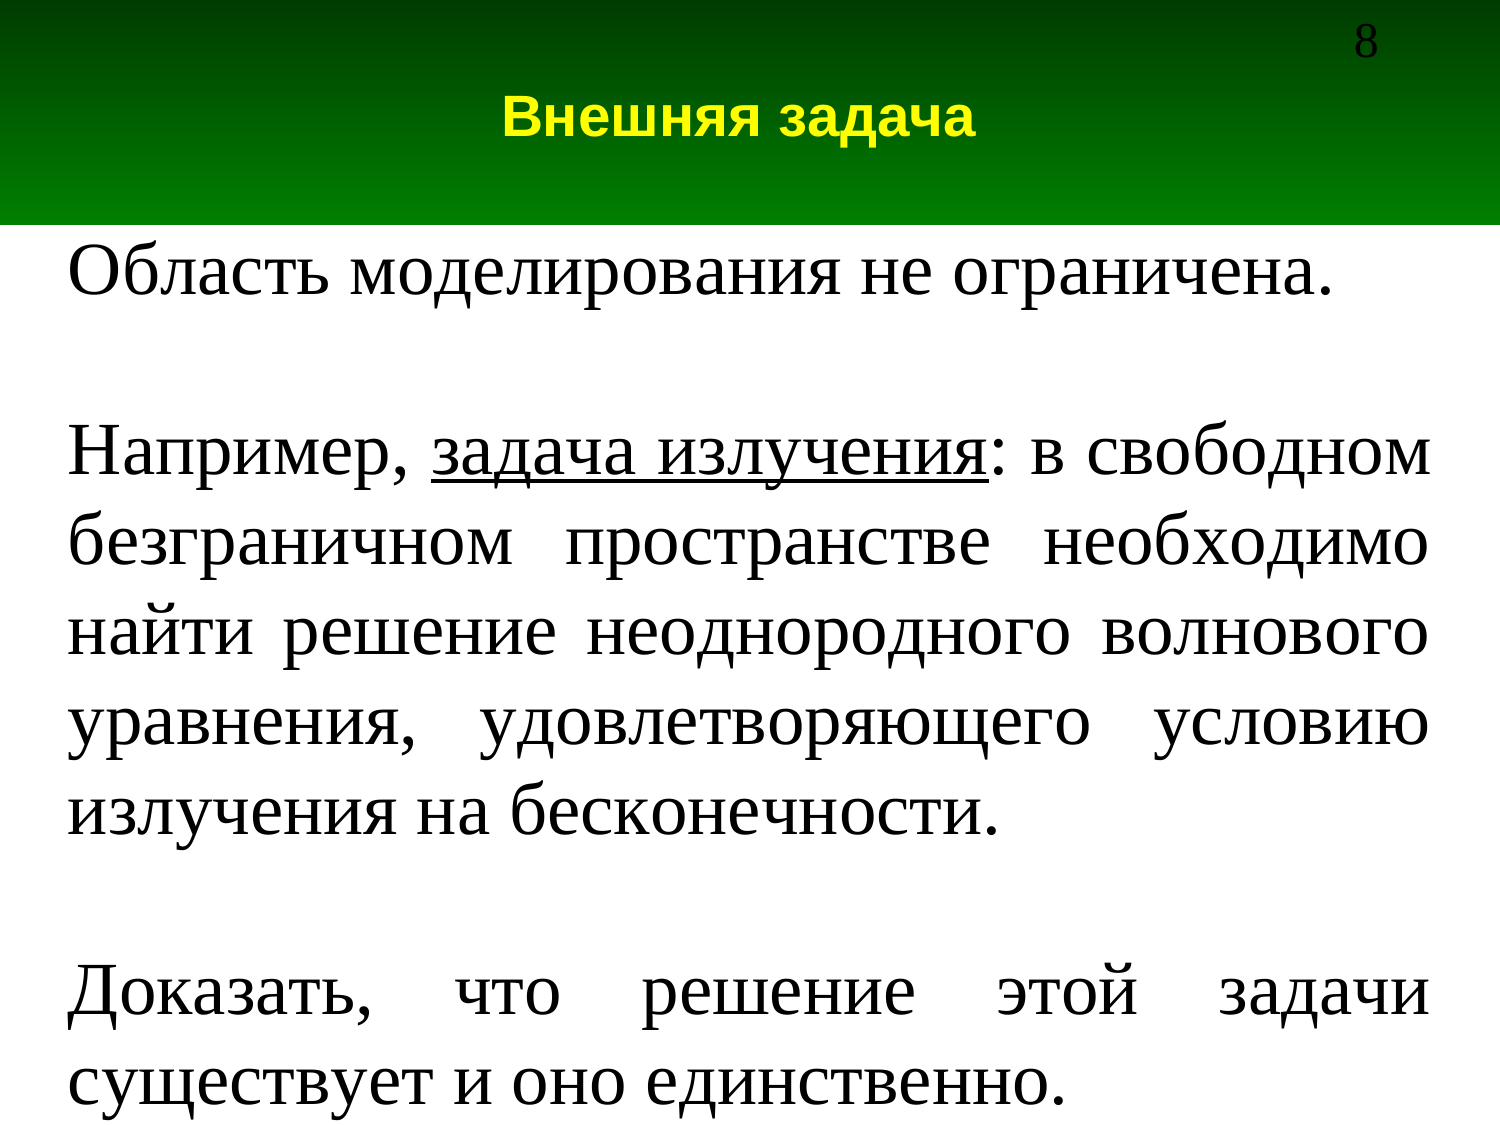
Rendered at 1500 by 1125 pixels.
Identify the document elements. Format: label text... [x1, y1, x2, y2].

title Внешняя задача [88, 18, 1389, 207]
text_box Область моделирования не ограничена. Например, задача излучения: в свободном безграничном пространстве необходимо найти решение неоднородного волнового уравнения, удовлетворяющего условию излучения на бесконечности. Доказать, что решение этой задачи существует и оно единственно. [53, 212, 1447, 1125]
